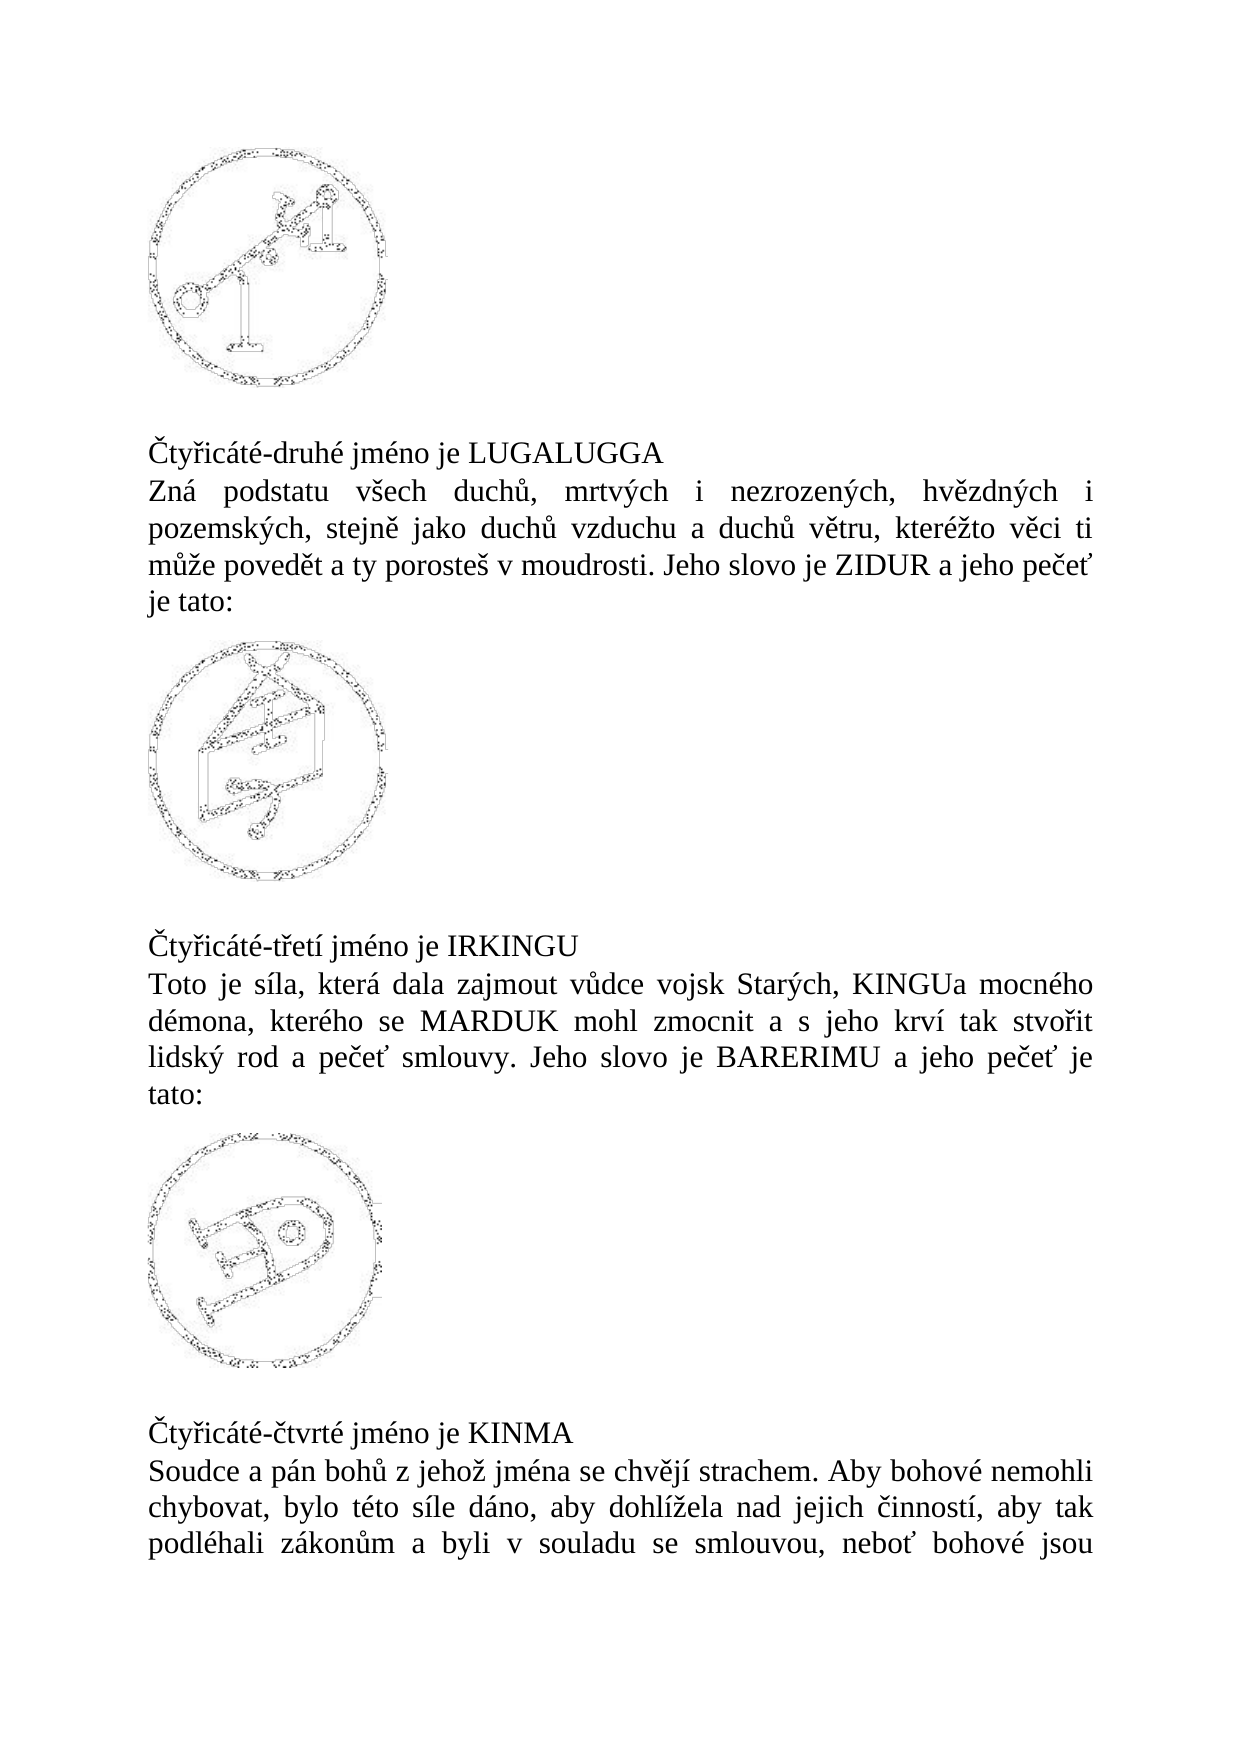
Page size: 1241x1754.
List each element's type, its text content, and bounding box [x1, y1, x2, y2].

text Soudce a pán bohů z jehož jména se chvějí strachem. Aby bohové nemohli chybovat, bylo této síle dáno, aby dohlížela nad jejich činností, aby tak podléhali zákonům a byli v souladu se smlouvou, neboť bohové jsou [148, 1452, 1094, 1560]
picture [147, 147, 388, 388]
picture [147, 640, 389, 882]
text Zná podstatu všech duchů, mrtvých i nezrozených, hvězdných i pozemských, stejně jako duchů vzduchu a duchů větru, kteréžto věci ti může povedět a ty porosteš v moudrosti. Jeho slovo je ZIDUR a jeho pečeť je tato: [148, 473, 1094, 618]
text Toto je síla, která dala zajmout vůdce vojsk Starých, KINGUa mocného démona, kterého se MARDUK mohl zmocnit a s jeho krví tak stvořit lidský rod a pečeť smlouvy. Jeho slovo je BARERIMU a jeho pečeť je tato: [148, 966, 1094, 1111]
text Čtyřicáté-čtvrté jméno je KINMA [148, 1414, 1094, 1450]
text Čtyřicáté-třetí jméno je IRKINGU [148, 927, 1094, 963]
text Čtyřicáté-druhé jméno je LUGALUGGA [148, 434, 1094, 470]
picture [147, 1133, 382, 1368]
